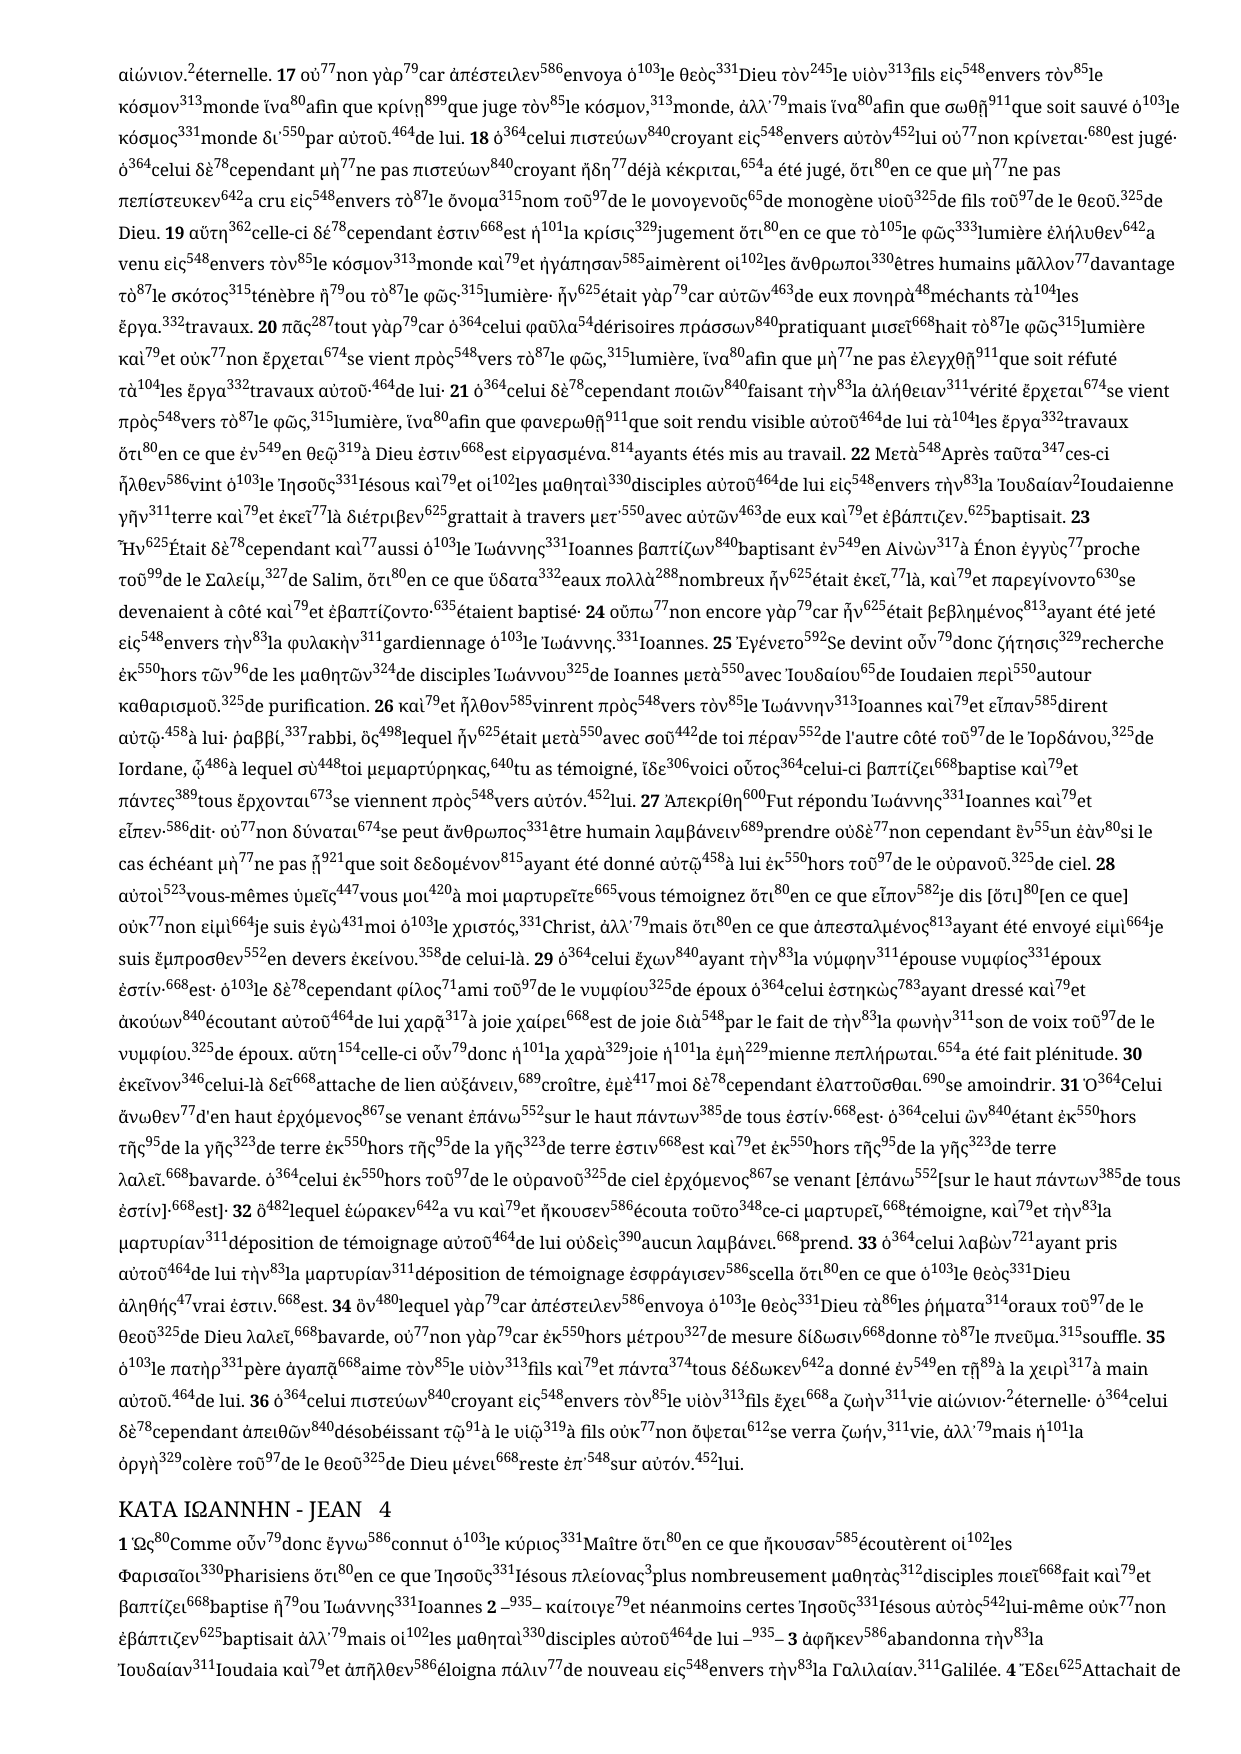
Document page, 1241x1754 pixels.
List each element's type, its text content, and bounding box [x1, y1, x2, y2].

text 1 Ἦν625Était δὲ78cependant ἄνθρωπος331être humain ἐκ550hors τῶν96de les Φαρισαίων,324de Pharisiens, Νικόδημος331Nikodème ὄνομα333nom αὐτῷ,458à lui, ἄρχων331chef τῶν96de les Ἰουδαίων·64de Ioudaiens· 2 οὗτος364celui-ci ἦλθεν586vint πρὸς548vers αὐτὸν452lui νυκτὸς323de nuit καὶ79et εἶπεν586dit αὐτῷ·458à lui· ῥαββί,337rabbi, οἴδαμεν637nous avons su ὅτι80en ce que ἀπὸ550au loin θεοῦ325de Dieu ἐλήλυθας640tu as venu διδάσκαλος·331enseignant· οὐδεὶς390aucun γὰρ79car δύναται674se peut ταῦτα139ces-ci τὰ86les σημεῖα314signes ποιεῖν689faire ἃ481lesquels σὺ448toi ποιεῖς,666tu fais, ἐὰν80si le cas échéant μὴ77ne pas ᾖ921que soit ὁ103le θεὸς331Dieu μετ᾽550avec αὐτοῦ.464de lui. 3 ἀπεκρίθη600fut répondu Ἰησοῦς331Iésous καὶ79et εἶπεν586dit αὐτῷ·458à lui· ἀμὴν304amen ἀμὴν304amen λέγω664je dis σοι,439à toi, ἐὰν80si le cas échéant μή77ne pas τις390un quelconque γεννηθῇ911que soit engendré ἄνωθεν,77d'en haut, οὐ77non δύναται674se peut ἰδεῖν681voir τὴν83la βασιλείαν311royauté τοῦ97de le θεοῦ.325de Dieu. 4 Λέγει668Dit πρὸς548vers αὐτὸν452lui [ὁ]364[celui] Νικόδημος·331Nikodème· πῶς77comment? δύναται674se peut ἄνθρωπος331être humain γεννηθῆναι683être engendré γέρων331vieillard ὤν;840étant; μὴ340ne pas δύναται674se peut εἰς548envers τὴν83la κοιλίαν311cavité ventrale τῆς95de la μητρὸς323de mère αὐτοῦ464de lui δεύτερον77deuxièmement εἰσελθεῖν681venir à l'intérieur καὶ79et γεννηθῆναι;683être engendré; 5 ἀπεκρίθη600fut répondu Ἰησοῦς·331Iésous· ἀμὴν304amen ἀμὴν304amen λέγω664je dis σοι,439à toi, ἐὰν80si le cas échéant μή77ne pas τις390un quelconque γεννηθῇ911que soit engendré ἐξ550hors ὕδατος327de eau καὶ79et πνεύματος,327de souffle, οὐ77non δύναται674se peut εἰσελθεῖν681venir à l'intérieur εἰς548envers τὴν83la βασιλείαν311royauté τοῦ97de le θεοῦ.325de Dieu. 6 τὸ366ce γεγεννημένον815ayant été engendré ἐκ550hors τῆς95de la σαρκὸς323de chair σάρξ329chair ἐστιν,668est, καὶ79et τὸ366ce γεγεννημένον815ayant été engendré ἐκ550hors τοῦ99de le πνεύματος327de souffle πνεῦμά333souffle ἐστιν.668est. 7 μὴ77ne pas θαυμάσῃς897que tu étonnes ὅτι80en ce que εἶπόν582je dis σοι·439à toi· δεῖ668attache de lien ὑμᾶς436vous γεννηθῆναι683être engendré ἄνωθεν.77d'en haut. 8 τὸ105le πνεῦμα333souffle ὅπου80là où θέλει668veut πνεῖ668souffle καὶ79et τὴν83la φωνὴν311son de voix αὐτοῦ466de lui ἀκούεις,666tu écoutes, ἀλλ᾽79mais οὐκ77non οἶδας640tu as su πόθεν77d'où? ἔρχεται674se vient καὶ79et ποῦ77où? ὑπάγει·668dirige en arrière· οὕτως77ainsi ἐστὶν668est πᾶς390tout ὁ364celui γεγεννημένος813ayant été engendré ἐκ550hors τοῦ99de le πνεύματος.327de souffle. 9 Ἀπεκρίθη600Fut répondu Νικόδημος331Nikodème καὶ79et εἶπεν586dit αὐτῷ·458à lui· πῶς77comment? δύναται674se peut ταῦτα365ces-ci γενέσθαι;682se devenir; 10 ἀπεκρίθη600fut répondu Ἰησοῦς331Iésous καὶ79et εἶπεν586dit αὐτῷ·458à lui· σὺ448toi εἶ666tu es ὁ103le διδάσκαλος331enseignant τοῦ97de le Ἰσραὴλ325de Israël καὶ79et ταῦτα347ces-ci οὐ77non γινώσκεις;666tu connais; 11 ἀμὴν304amen ἀμὴν304amen λέγω664je dis σοι439à toi ὅτι80en ce que ὃ482lequel οἴδαμεν637nous avons su λαλοῦμεν663nous bavardons καὶ79et ὃ482lequel ἑωράκαμεν637nous avons vu μαρτυροῦμεν,663nous témoignons, καὶ79et τὴν83la μαρτυρίαν311déposition de témoignage ἡμῶν423de nous οὐ77non λαμβάνετε.665vous prenez. 12 εἰ80si τὰ86les ἐπίγεια54sur terres εἶπον582je dis ὑμῖν438à vous καὶ79et οὐ77non πιστεύετε,665vous croyez, πῶς77comment? ἐὰν80si le cas échéant εἴπω895que je dise ὑμῖν438à vous τὰ86les ἐπουράνια54sur cieux πιστεύσετε;603vous croirez; 13 καὶ79et οὐδεὶς390aucun ἀναβέβηκεν642a monté εἰς548envers τὸν85le οὐρανὸν313ciel εἰ551si μὴ77ne pas ὁ364celui ἐκ550hors τοῦ97de le οὐρανοῦ325de ciel καταβάς,721ayant descendu, ὁ103le υἱὸς331fils τοῦ97de le ἀνθρώπου.325de être humain. 14 Καὶ79Et καθὼς77de haut en bas comme Μωϋσῆς331Môusês ὕψωσεν586haussa τὸν85le ὄφιν313serpent ἐν549en τῇ89à la ἐρήμῳ,57à déserte, οὕτως77ainsi ὑψωθῆναι683être haussé δεῖ668attache de lien τὸν85le υἱὸν313fils τοῦ97de le ἀνθρώπου,325de être humain, 15 ἵνα80afin que πᾶς390tout ὁ364celui πιστεύων840croyant ἐν549en αὐτῷ458à lui ἔχῃ921que ait ζωὴν311vie αἰώνιον.2éternelle. 16 οὕτως77ainsi γὰρ79car ἠγάπησεν586aima ὁ103le θεὸς331Dieu τὸν85le κόσμον,313monde, ὥστε80de sorte que τὸν85le υἱὸν313fils τὸν85le μονογενῆ4monogène ἔδωκεν,586donna, ἵνα80afin que πᾶς390tout ὁ364celui πιστεύων840croyant εἰς548envers αὐτὸν452lui μὴ77ne pas ἀπόληται905que se perde au loin ἀλλ᾽79mais ἔχῃ921que ait ζωὴν311vie αἰώνιον.2éternelle. 17 οὐ77non γὰρ79car ἀπέστειλεν586envoya ὁ103le θεὸς331Dieu τὸν245le υἱὸν313fils εἰς548envers τὸν85le κόσμον313monde ἵνα80afin que κρίνῃ899que juge τὸν85le κόσμον,313monde, ἀλλ᾽79mais ἵνα80afin que σωθῇ911que soit sauvé ὁ103le κόσμος331monde δι᾽550par αὐτοῦ.464de lui. 18 ὁ364celui πιστεύων840croyant εἰς548envers αὐτὸν452lui οὐ77non κρίνεται·680est jugé· ὁ364celui δὲ78cependant μὴ77ne pas πιστεύων840croyant ἤδη77déjà κέκριται,654a été jugé, ὅτι80en ce que μὴ77ne pas πεπίστευκεν642a cru εἰς548envers τὸ87le ὄνομα315nom τοῦ97de le μονογενοῦς65de monogène υἱοῦ325de fils τοῦ97de le θεοῦ.325de Dieu. 19 αὕτη362celle-ci δέ78cependant ἐστιν668est ἡ101la κρίσις329jugement ὅτι80en ce que τὸ105le φῶς333lumière ἐλήλυθεν642a venu εἰς548envers τὸν85le κόσμον313monde καὶ79et ἠγάπησαν585aimèrent οἱ102les ἄνθρωποι330êtres humains μᾶλλον77davantage τὸ87le σκότος315ténèbre ἢ79ou τὸ87le φῶς·315lumière· ἦν625était γὰρ79car αὐτῶν463de eux πονηρὰ48méchants τὰ104les ἔργα.332travaux. 20 πᾶς287tout γὰρ79car ὁ364celui φαῦλα54dérisoires πράσσων840pratiquant μισεῖ668hait τὸ87le φῶς315lumière καὶ79et οὐκ77non ἔρχεται674se vient πρὸς548vers τὸ87le φῶς,315lumière, ἵνα80afin que μὴ77ne pas ἐλεγχθῇ911que soit réfuté τὰ104les ἔργα332travaux αὐτοῦ·464de lui· 21 ὁ364celui δὲ78cependant ποιῶν840faisant τὴν83la ἀλήθειαν311vérité ἔρχεται674se vient πρὸς548vers τὸ87le φῶς,315lumière, ἵνα80afin que φανερωθῇ911que soit rendu visible αὐτοῦ464de lui τὰ104les ἔργα332travaux ὅτι80en ce que ἐν549en θεῷ319à Dieu ἐστιν668est εἰργασμένα.814ayants étés mis au travail. 22 Μετὰ548Après ταῦτα347ces-ci ἦλθεν586vint ὁ103le Ἰησοῦς331Iésous καὶ79et οἱ102les μαθηταὶ330disciples αὐτοῦ464de lui εἰς548envers τὴν83la Ἰουδαίαν2Ioudaienne γῆν311terre καὶ79et ἐκεῖ77là διέτριβεν625grattait à travers μετ᾽550avec αὐτῶν463de eux καὶ79et ἐβάπτιζεν.625baptisait. 23 Ἦν625Était δὲ78cependant καὶ77aussi ὁ103le Ἰωάννης331Ioannes βαπτίζων840baptisant ἐν549en Αἰνὼν317à Énon ἐγγὺς77proche τοῦ99de le Σαλείμ,327de Salim, ὅτι80en ce que ὕδατα332eaux πολλὰ288nombreux ἦν625était ἐκεῖ,77là, καὶ79et παρεγίνοντο630se devenaient à côté καὶ79et ἐβαπτίζοντο·635étaient baptisé· 24 οὔπω77non encore γὰρ79car ἦν625était βεβλημένος813ayant été jeté εἰς548envers τὴν83la φυλακὴν311gardiennage ὁ103le Ἰωάννης.331Ioannes. 25 Ἐγένετο592Se devint οὖν79donc ζήτησις329recherche ἐκ550hors τῶν96de les μαθητῶν324de disciples Ἰωάννου325de Ioannes μετὰ550avec Ἰουδαίου65de Ioudaien περὶ550autour καθαρισμοῦ.325de purification. 26 καὶ79et ἦλθον585vinrent πρὸς548vers τὸν85le Ἰωάννην313Ioannes καὶ79et εἶπαν585dirent αὐτῷ·458à lui· ῥαββί,337rabbi, ὃς498lequel ἦν625était μετὰ550avec σοῦ442de toi πέραν552de l'autre côté τοῦ97de le Ἰορδάνου,325de Iordane, ᾧ486à lequel σὺ448toi μεμαρτύρηκας,640tu as témoigné, ἴδε306voici οὗτος364celui-ci βαπτίζει668baptise καὶ79et πάντες389tous ἔρχονται673se viennent πρὸς548vers αὐτόν.452lui. 27 Ἀπεκρίθη600Fut répondu Ἰωάννης331Ioannes καὶ79et εἶπεν·586dit· οὐ77non δύναται674se peut ἄνθρωπος331être humain λαμβάνειν689prendre οὐδὲ77non cependant ἓν55un ἐὰν80si le cas échéant μὴ77ne pas ᾖ921que soit δεδομένον815ayant été donné αὐτῷ458à lui ἐκ550hors τοῦ97de le οὐρανοῦ.325de ciel. 28 αὐτοὶ523vous-mêmes ὑμεῖς447vous μοι420à moi μαρτυρεῖτε665vous témoignez ὅτι80en ce que εἶπον582je dis [ὅτι]80[en ce que] οὐκ77non εἰμὶ664je suis ἐγὼ431moi ὁ103le χριστός,331Christ, ἀλλ᾽79mais ὅτι80en ce que ἀπεσταλμένος813ayant été envoyé εἰμὶ664je suis ἔμπροσθεν552en devers ἐκείνου.358de celui-là. 29 ὁ364celui ἔχων840ayant τὴν83la νύμφην311épouse νυμφίος331époux ἐστίν·668est· ὁ103le δὲ78cependant φίλος71ami τοῦ97de le νυμφίου325de époux ὁ364celui ἑστηκὼς783ayant dressé καὶ79et ἀκούων840écoutant αὐτοῦ464de lui χαρᾷ317à joie χαίρει668est de joie διὰ548par le fait de τὴν83la φωνὴν311son de voix τοῦ97de le νυμφίου.325de époux. αὕτη154celle-ci οὖν79donc ἡ101la χαρὰ329joie ἡ101la ἐμὴ229mienne πεπλήρωται.654a été fait plénitude. 30 ἐκεῖνον346celui-là δεῖ668attache de lien αὐξάνειν,689croître, ἐμὲ417moi δὲ78cependant ἐλαττοῦσθαι.690se amoindrir. 31 Ὁ364Celui ἄνωθεν77d'en haut ἐρχόμενος867se venant ἐπάνω552sur le haut πάντων385de tous ἐστίν·668est· ὁ364celui ὢν840étant ἐκ550hors τῆς95de la γῆς323de terre ἐκ550hors τῆς95de la γῆς323de terre ἐστιν668est καὶ79et ἐκ550hors τῆς95de la γῆς323de terre λαλεῖ.668bavarde. ὁ364celui ἐκ550hors τοῦ97de le οὐρανοῦ325de ciel ἐρχόμενος867se venant [ἐπάνω552[sur le haut πάντων385de tous ἐστίν]·668est]· 32 ὃ482lequel ἑώρακεν642a vu καὶ79et ἤκουσεν586écouta τοῦτο348ce-ci μαρτυρεῖ,668témoigne, καὶ79et τὴν83la μαρτυρίαν311déposition de témoignage αὐτοῦ464de lui οὐδεὶς390aucun λαμβάνει.668prend. 33 ὁ364celui λαβὼν721ayant pris αὐτοῦ464de lui τὴν83la μαρτυρίαν311déposition de témoignage ἐσφράγισεν586scella ὅτι80en ce que ὁ103le θεὸς331Dieu ἀληθής47vrai ἐστιν.668est. 34 ὃν480lequel γὰρ79car ἀπέστειλεν586envoya ὁ103le θεὸς331Dieu τὰ86les ῥήματα314oraux τοῦ97de le θεοῦ325de Dieu λαλεῖ,668bavarde, οὐ77non γὰρ79car ἐκ550hors μέτρου327de mesure δίδωσιν668donne τὸ87le πνεῦμα.315souffle. 35 ὁ103le πατὴρ331père ἀγαπᾷ668aime τὸν85le υἱὸν313fils καὶ79et πάντα374tous δέδωκεν642a donné ἐν549en τῇ89à la χειρὶ317à main αὐτοῦ.464de lui. 36 ὁ364celui πιστεύων840croyant εἰς548envers τὸν85le υἱὸν313fils ἔχει668a ζωὴν311vie αἰώνιον·2éternelle· ὁ364celui δὲ78cependant ἀπειθῶν840désobéissant τῷ91à le υἱῷ319à fils οὐκ77non ὄψεται612se verra ζωήν,311vie, ἀλλ᾽79mais ἡ101la ὀργὴ329colère τοῦ97de le θεοῦ325de Dieu μένει668reste ἐπ᾽548sur αὐτόν.452lui. [118, 59, 1181, 1475]
text ΚΑΤΑ ΙΩΑΝΝΗΝ - JEAN 4 [118, 1494, 1181, 1524]
